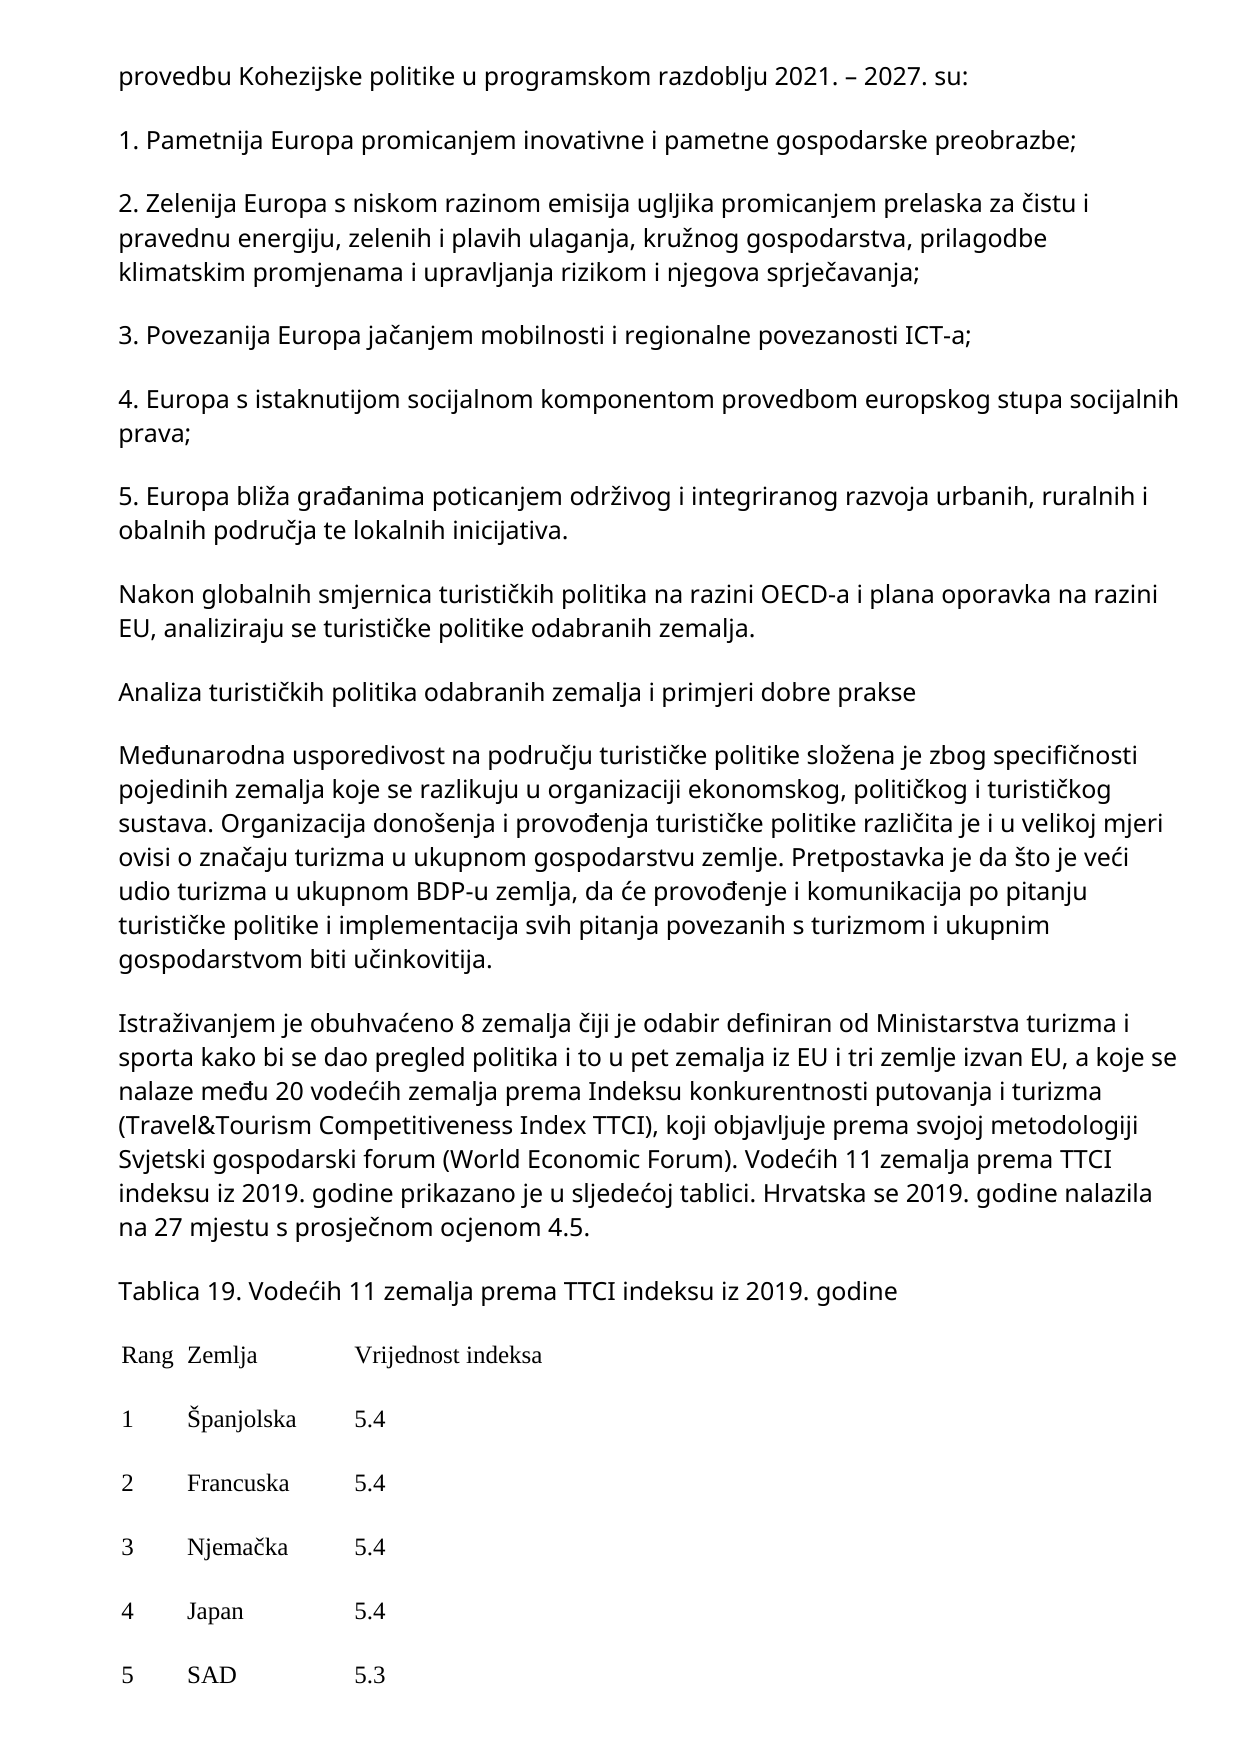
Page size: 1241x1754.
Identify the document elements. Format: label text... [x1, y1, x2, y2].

table_header Zemlja [184, 1337, 351, 1401]
table_cell 1 [118, 1401, 184, 1465]
table_cell 5 [118, 1658, 184, 1692]
table_cell 5.4 [351, 1401, 551, 1465]
table_cell SAD [184, 1658, 351, 1692]
text Nakon globalnih smjernica turističkih politika na razini OECD-a i plana oporavka na razini EU, analiziraju se turističke politike odabranih zemalja. [118, 577, 1181, 645]
table_cell 3 [118, 1529, 184, 1593]
table_cell 5.4 [351, 1593, 551, 1657]
table_cell Japan [184, 1593, 351, 1657]
table_cell 4 [118, 1593, 184, 1657]
text 2. Zelenija Europa s niskom razinom emisija ugljika promicanjem prelaska za čistu i pravednu energiju, zelenih i plavih ulaganja, kružnog gospodarstva, prilagodbe klimatskim promjenama i upravljanja rizikom i njegova sprječavanja; [118, 186, 1181, 288]
text Istraživanjem je obuhvaćeno 8 zemalja čiji je odabir definiran od Ministarstva turizma i sporta kako bi se dao pregled politika i to u pet zemalja iz EU i tri zemlje izvan EU, a koje se nalaze među 20 vodećih zemalja prema Indeksu konkurentnosti putovanja i turizma (Travel&Tourism Competitiveness Index TTCI), koji objavljuje prema svojoj metodologiji Svjetski gospodarski forum (World Economic Forum). Vodećih 11 zemalja prema TTCI indeksu iz 2019. godine prikazano je u sljedećoj tablici. Hrvatska se 2019. godine nalazila na 27 mjestu s prosječnom ocjenom 4.5. [118, 1006, 1181, 1244]
text 5. Europa bliža građanima poticanjem održivog i integriranog razvoja urbanih, ruralnih i obalnih područja te lokalnih inicijativa. [118, 479, 1181, 547]
table_cell Španjolska [184, 1401, 351, 1465]
text Analiza turističkih politika odabranih zemalja i primjeri dobre prakse [118, 674, 1181, 708]
table_cell 2 [118, 1465, 184, 1529]
table_cell 5.4 [351, 1465, 551, 1529]
text Tablica 19. Vodećih 11 zemalja prema TTCI indeksu iz 2019. godine [118, 1273, 1181, 1308]
table_header Rang [118, 1337, 184, 1401]
table_cell 5.4 [351, 1529, 551, 1593]
text 1. Pametnija Europa promicanjem inovativne i pametne gospodarske preobrazbe; [118, 123, 1181, 157]
table_cell Francuska [184, 1465, 351, 1529]
text provedbu Kohezijske politike u programskom razdoblju 2021. – 2027. su: [118, 59, 1181, 93]
text Međunarodna usporedivost na području turističke politike složena je zbog specifičnosti pojedinih zemalja koje se razlikuju u organizaciji ekonomskog, političkog i turističkog sustava. Organizacija donošenja i provođenja turističke politike različita je i u velikoj mjeri ovisi o značaju turizma u ukupnom gospodarstvu zemlje. Pretpostavka je da što je veći udio turizma u ukupnom BDP-u zemlja, da će provođenje i komunikacija po pitanju turističke politike i implementacija svih pitanja povezanih s turizmom i ukupnim gospodarstvom biti učinkovitija. [118, 738, 1181, 976]
table_header Vrijednost indeksa [351, 1337, 551, 1401]
text 4. Europa s istaknutijom socijalnom komponentom provedbom europskog stupa socijalnih prava; [118, 381, 1181, 449]
table_cell 5.3 [351, 1658, 551, 1692]
text 3. Povezanija Europa jačanjem mobilnosti i regionalne povezanosti ICT-a; [118, 318, 1181, 352]
table_cell Njemačka [184, 1529, 351, 1593]
